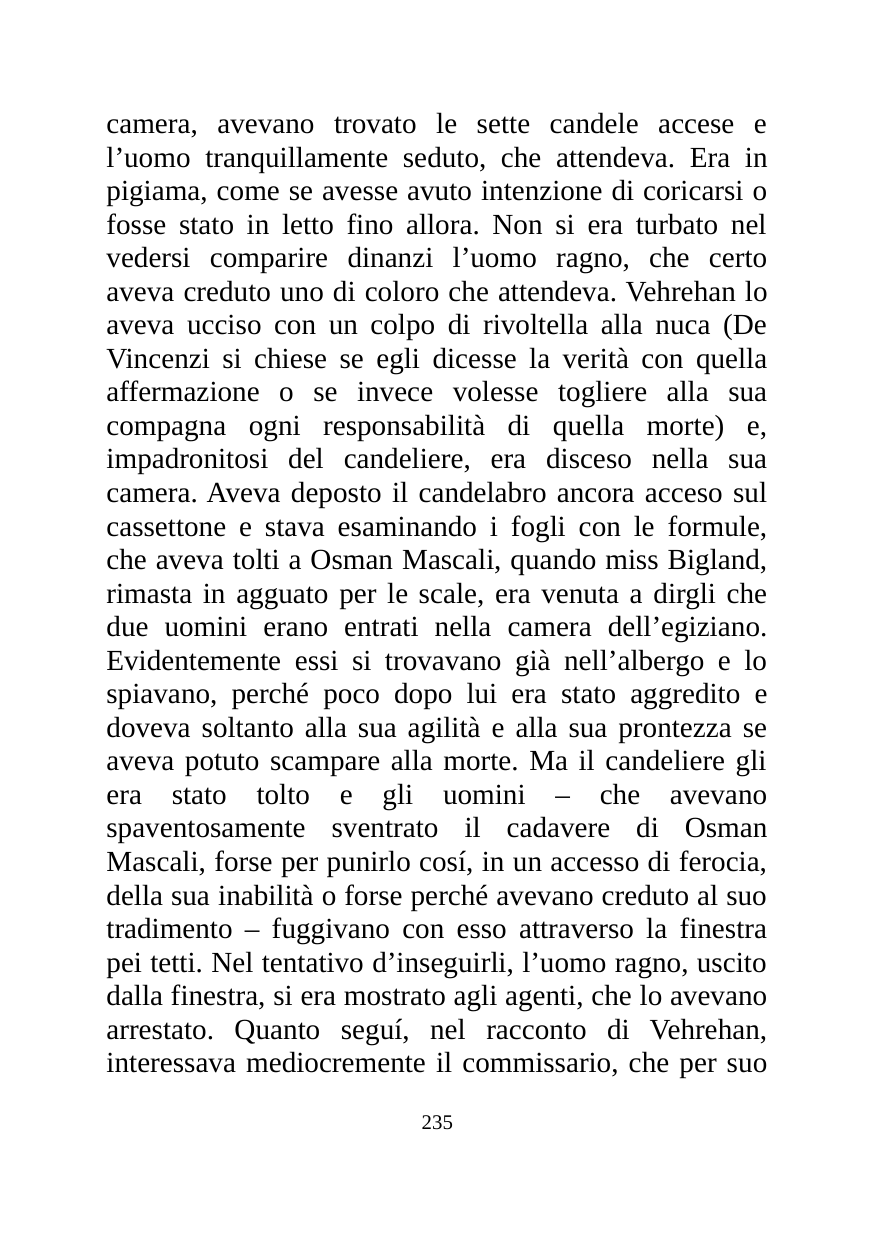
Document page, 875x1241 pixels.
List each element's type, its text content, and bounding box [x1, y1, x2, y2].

text camera, avevano trovato le sette candele accese e l’uomo tranquillamente seduto, che attendeva. Era in pigiama, come se avesse avuto intenzione di coricarsi o fosse stato in letto fino allora. Non si era turbato nel vedersi comparire dinanzi l’uomo ragno, che certo aveva creduto uno di coloro che attendeva. Vehrehan lo aveva ucciso con un colpo di rivoltella alla nuca (De Vincenzi si chiese se egli dicesse la verità con quella affermazione o se invece volesse togliere alla sua compagna ogni responsabilità di quella morte) e, impadronitosi del candeliere, era disceso nella sua camera. Aveva deposto il candelabro ancora acceso sul cassettone e stava esaminando i fogli con le formule, che aveva tolti a Osman Mascali, quando miss Bigland, rimasta in agguato per le scale, era venuta a dirgli che due uomini erano entrati nella camera dell’egiziano. Evidentemente essi si trovavano già nell’albergo e lo spiavano, perché poco dopo lui era stato aggredito e doveva soltanto alla sua agilità e alla sua prontezza se aveva potuto scampare alla morte. Ma il candeliere gli era stato tolto e gli uomini – che avevano spaventosamente sventrato il cadavere di Osman Mascali, forse per punirlo cosí, in un accesso di ferocia, della sua inabilità o forse perché avevano creduto al suo tradimento – fuggivano con esso attraverso la finestra pei tetti. Nel tentativo d’inseguirli, l’uomo ragno, uscito dalla finestra, si era mostrato agli agenti, che lo avevano arrestato. Quanto seguí, nel racconto di Vehrehan, interessava mediocremente il commissario, che per suo [106, 106, 768, 1079]
